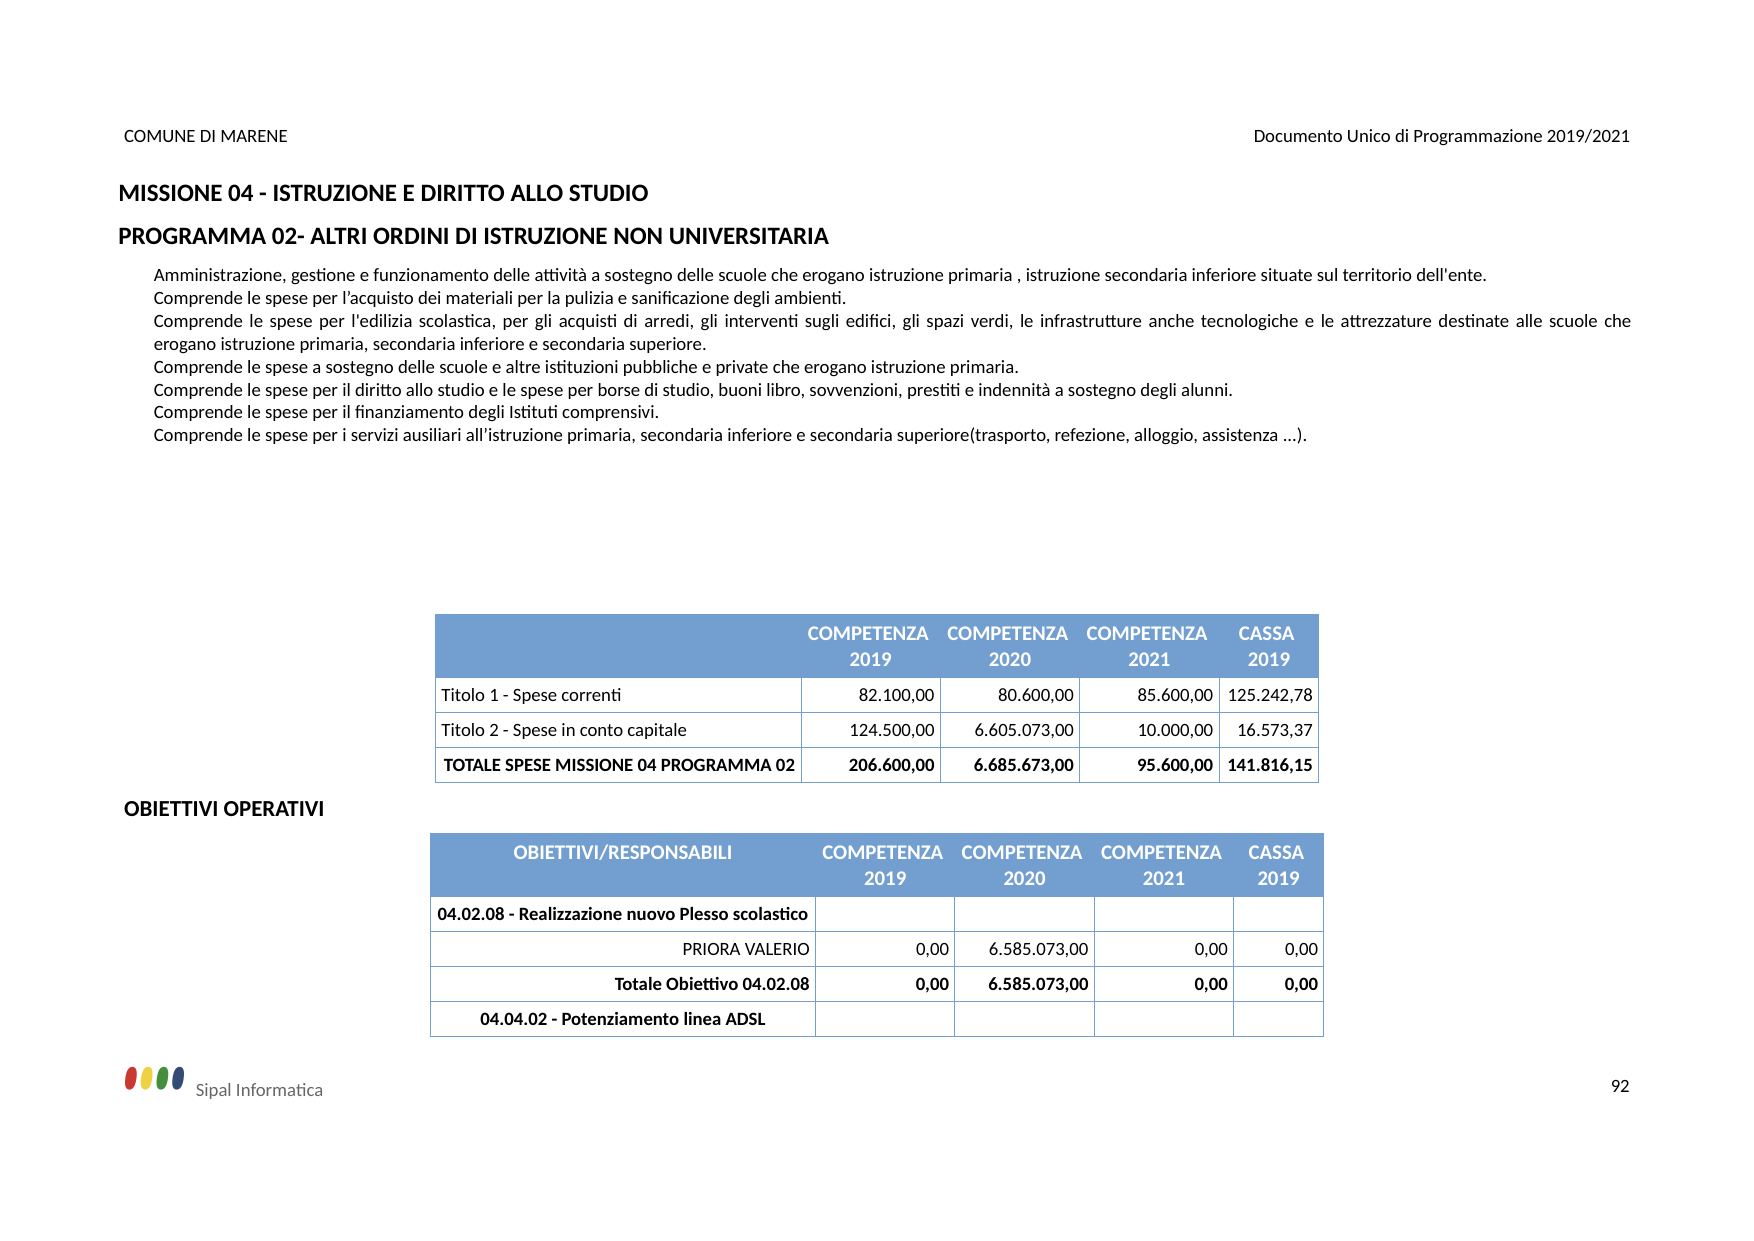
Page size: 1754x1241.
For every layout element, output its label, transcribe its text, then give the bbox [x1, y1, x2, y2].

table_cell PRIORA VALERIO [431, 932, 815, 966]
table_header COMPETENZA 2021 [1080, 615, 1219, 677]
text Comprende le spese per i servizi ausiliari all’istruzione primaria, secondaria inferiore e secondaria superiore(trasporto, refezione, alloggio, assistenza ...). [153, 423, 1636, 446]
table_cell 82.100,00 [802, 678, 940, 712]
text Amministrazione, gestione e funzionamento delle attività a sostegno delle scuole che erogano istruzione primaria , istruzione secondaria inferiore situate sul territorio dell'ente. [153, 263, 1636, 286]
table_cell OBIETTIVI OPERATIVI [118, 788, 1636, 828]
table_cell 0,00 [816, 967, 954, 1001]
table_cell 0,00 [1095, 932, 1233, 966]
table_cell [1234, 1002, 1323, 1036]
table_cell 85.600,00 [1080, 678, 1219, 712]
table_cell 16.573,37 [1220, 713, 1318, 747]
table_cell 124.500,00 [802, 713, 940, 747]
table_cell 206.600,00 [802, 748, 940, 782]
table_cell [955, 897, 1094, 931]
table_cell 80.600,00 [941, 678, 1079, 712]
table_cell Titolo 2 - Spese in conto capitale [436, 713, 801, 747]
text Comprende le spese a sostegno delle scuole e altre istituzioni pubbliche e private che erogano istruzione primaria. [153, 355, 1636, 378]
table_cell 0,00 [816, 932, 954, 966]
table_cell 0,00 [1234, 932, 1323, 966]
table_cell 141.816,15 [1220, 748, 1318, 782]
text Comprende le spese per l’acquisto dei materiali per la pulizia e sanificazione degli ambienti. [153, 286, 1636, 309]
text Comprende le spese per il finanziamento degli Istituti comprensivi. [153, 401, 1636, 423]
table_cell [816, 897, 954, 931]
table_cell [816, 1002, 954, 1036]
table_cell Titolo 1 - Spese correnti [436, 678, 801, 712]
table_cell 04.02.08 - Realizzazione nuovo Plesso scolastico [431, 897, 815, 931]
table_cell 125.242,78 [1220, 678, 1318, 712]
text Comprende le spese per il diritto allo studio e le spese per borse di studio, buoni libro, sovvenzioni, prestiti e indennità a sostegno degli alunni. [153, 378, 1636, 401]
table_cell 0,00 [1234, 967, 1323, 1001]
table_cell [955, 1002, 1094, 1036]
table_header CASSA 2019 [1234, 834, 1323, 896]
table_cell 6.685.673,00 [941, 748, 1079, 782]
table_header COMPETENZA 2020 [955, 834, 1094, 896]
text Comprende le spese per l'edilizia scolastica, per gli acquisti di arredi, gli interventi sugli edifici, gli spazi verdi, le infrastrutture anche tecnologiche e le attrezzature destinate alle scuole che erogano istruzione primaria, secondaria inferiore e secondaria superiore. [153, 309, 1636, 355]
table_header COMPETENZA 2021 [1095, 834, 1233, 896]
table_cell Totale Obiettivo 04.02.08 [431, 967, 815, 1001]
table_cell 04.04.02 - Potenziamento linea ADSL [431, 1002, 815, 1036]
table_header COMPETENZA 2020 [941, 615, 1079, 677]
table_cell [1234, 897, 1323, 931]
table_cell [1095, 897, 1233, 931]
table_header [118, 609, 1636, 788]
table_cell 95.600,00 [1080, 748, 1219, 782]
table_cell 0,00 [1095, 967, 1233, 1001]
table_header COMPETENZA 2019 [816, 834, 954, 896]
table_cell 6.585.073,00 [955, 967, 1094, 1001]
text Programma 02- Altri ordini di istruzione non universitaria [118, 220, 1612, 251]
table_cell TOTALE SPESE MISSIONE 04 PROGRAMMA 02 [436, 748, 801, 782]
text Missione 04 - Istruzione e diritto allo studio [118, 177, 1612, 208]
table_header COMPETENZA 2019 [802, 615, 940, 677]
table_header [436, 615, 801, 677]
table_header OBIETTIVI/RESPONSABILI [431, 834, 815, 896]
table_cell 10.000,00 [1080, 713, 1219, 747]
table_cell 6.605.073,00 [941, 713, 1079, 747]
table_cell 6.585.073,00 [955, 932, 1094, 966]
table_cell [1095, 1002, 1233, 1036]
table_cell [118, 828, 1636, 1042]
table_header CASSA 2019 [1220, 615, 1318, 677]
